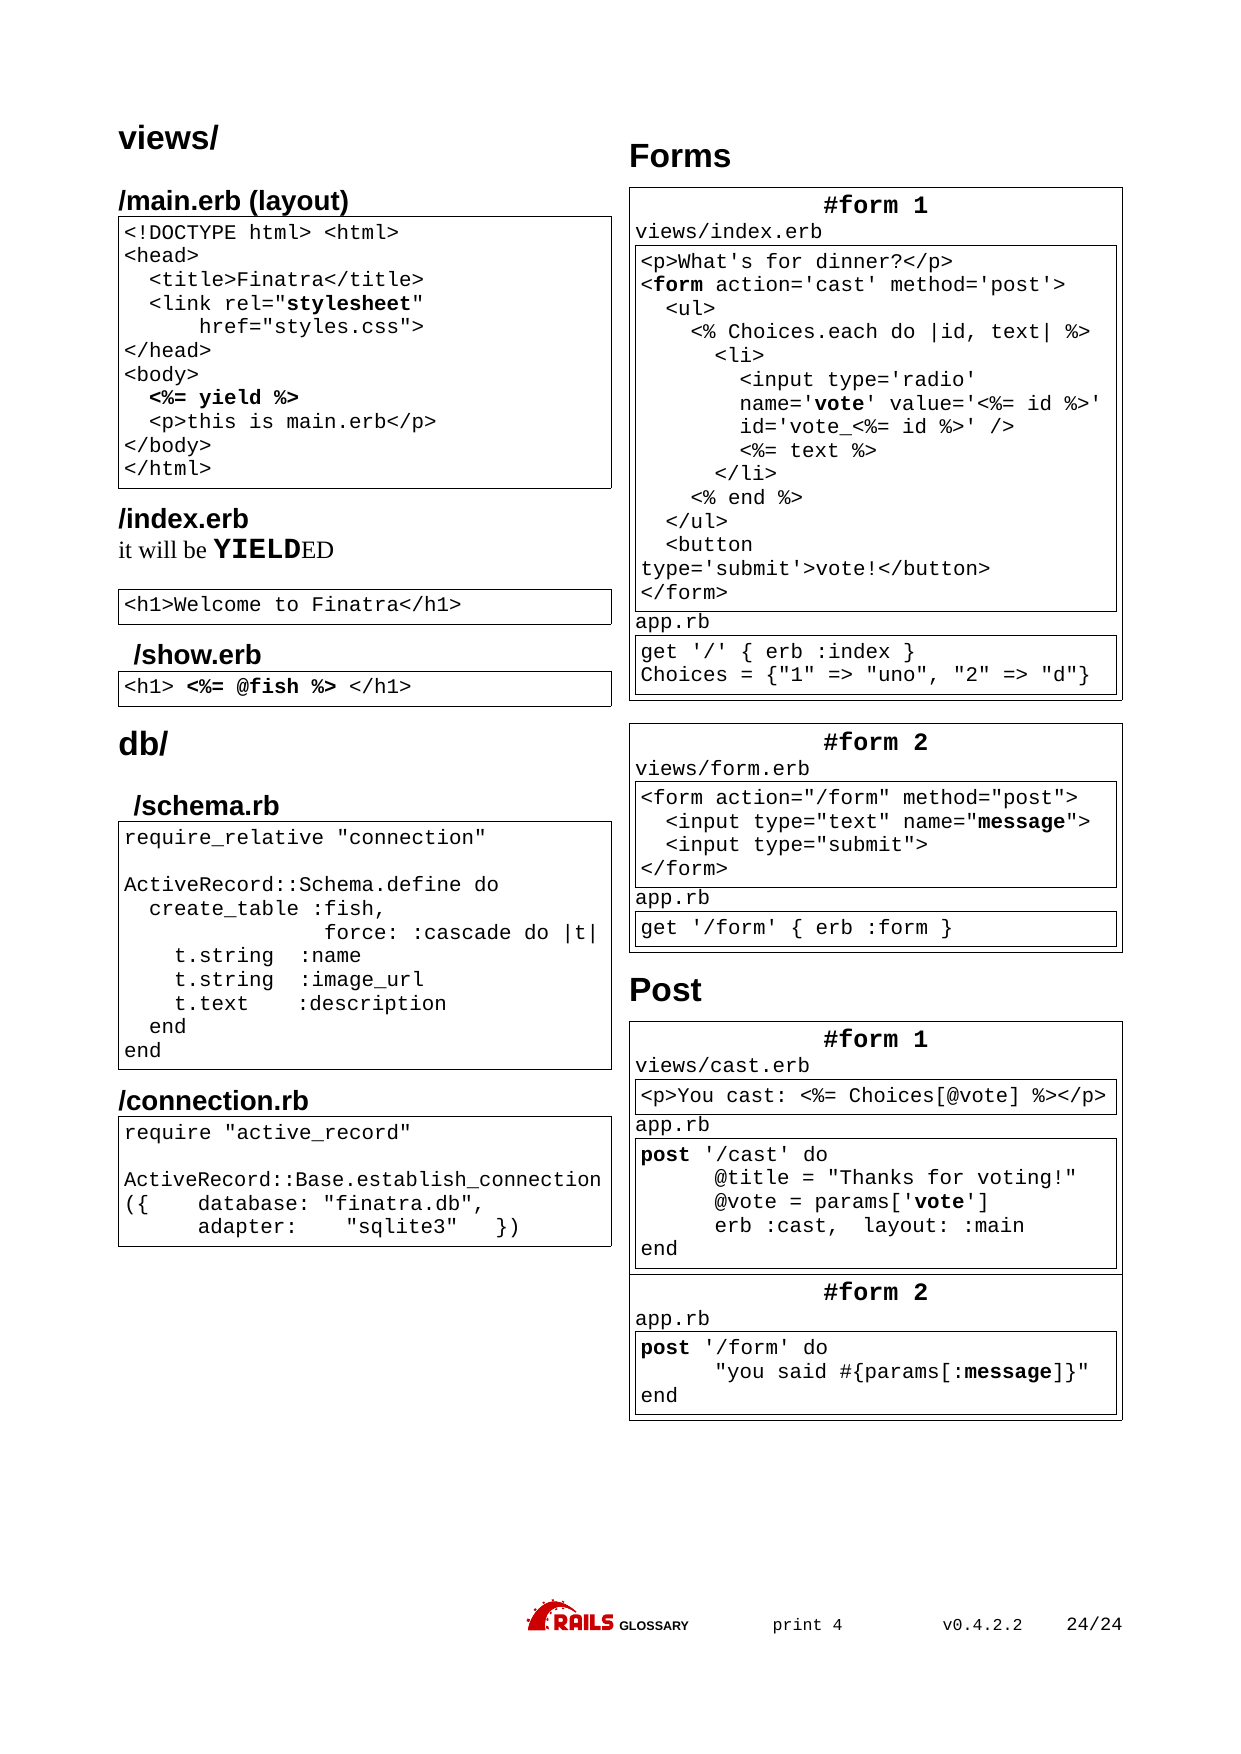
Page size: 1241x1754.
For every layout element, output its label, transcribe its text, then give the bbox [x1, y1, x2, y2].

subtitle /connection.rb [118, 1084, 611, 1116]
subtitle /main.erb (layout) [118, 184, 611, 216]
table_header get '/form' { erb :form } [636, 912, 1116, 946]
table_cell #form 2 app.rb [630, 1275, 1122, 1420]
table_header <form action="/form" method="post"> <input type="text" name="message"> <input type="submit"> </form> [636, 782, 1116, 887]
subtitle Forms [629, 136, 1122, 174]
table_header post '/form' do "you said #{params[:message]}" end [636, 1332, 1116, 1414]
table_header get '/' { erb :index } Choices = {"1" => "uno", "2" => "d"} [636, 636, 1116, 694]
table_header require_relative "connection" ActiveRecord::Schema.define do create_table :fish, force: :cascade do |t| t.string :name t.string :image_url t.text :description end end [119, 822, 611, 1069]
text it will be YIELDED [118, 534, 611, 567]
subtitle db/ [118, 723, 611, 762]
table_header <p>You cast: <%= Choices[@vote] %></p> [636, 1080, 1116, 1114]
subtitle /schema.rb [118, 789, 611, 821]
subtitle /index.erb [118, 502, 611, 534]
table_header <p>What's for dinner?</p> <form action='cast' method='post'> <ul> <% Choices.each do |id, text| %> <li> <input type='radio' name='vote' value='<%= id %>' id='vote_<%= id %>' /> <%= text %> </li> <% end %> </ul> <button type='submit'>vote!</button> </form> [636, 246, 1116, 611]
table_header <h1>Welcome to Finatra</h1> [119, 590, 611, 624]
subtitle /show.erb [118, 639, 611, 671]
table_header #form 2 views/form.erb app.rb [630, 724, 1122, 952]
table_header <h1> <%= @fish %> </h1> [119, 672, 611, 706]
table_header #form 1 views/index.erb app.rb [630, 188, 1122, 699]
subtitle Post [629, 970, 1122, 1009]
table_header <!DOCTYPE html> <html> <head> <title>Finatra</title> <link rel="stylesheet" href="styles.css"> </head> <body> <%= yield %> <p>this is main.erb</p> </body> </html> [119, 217, 611, 488]
subtitle views/ [118, 118, 611, 157]
table_header require "active_record" ActiveRecord::Base.establish_connection({ database: "finatra.db", adapter: "sqlite3" }) [119, 1117, 611, 1246]
table_header #form 1 views/cast.erb app.rb [630, 1022, 1122, 1274]
table_header post '/cast' do @title = "Thanks for voting!" @vote = params['vote'] erb :cast, layout: :main end [636, 1139, 1116, 1268]
